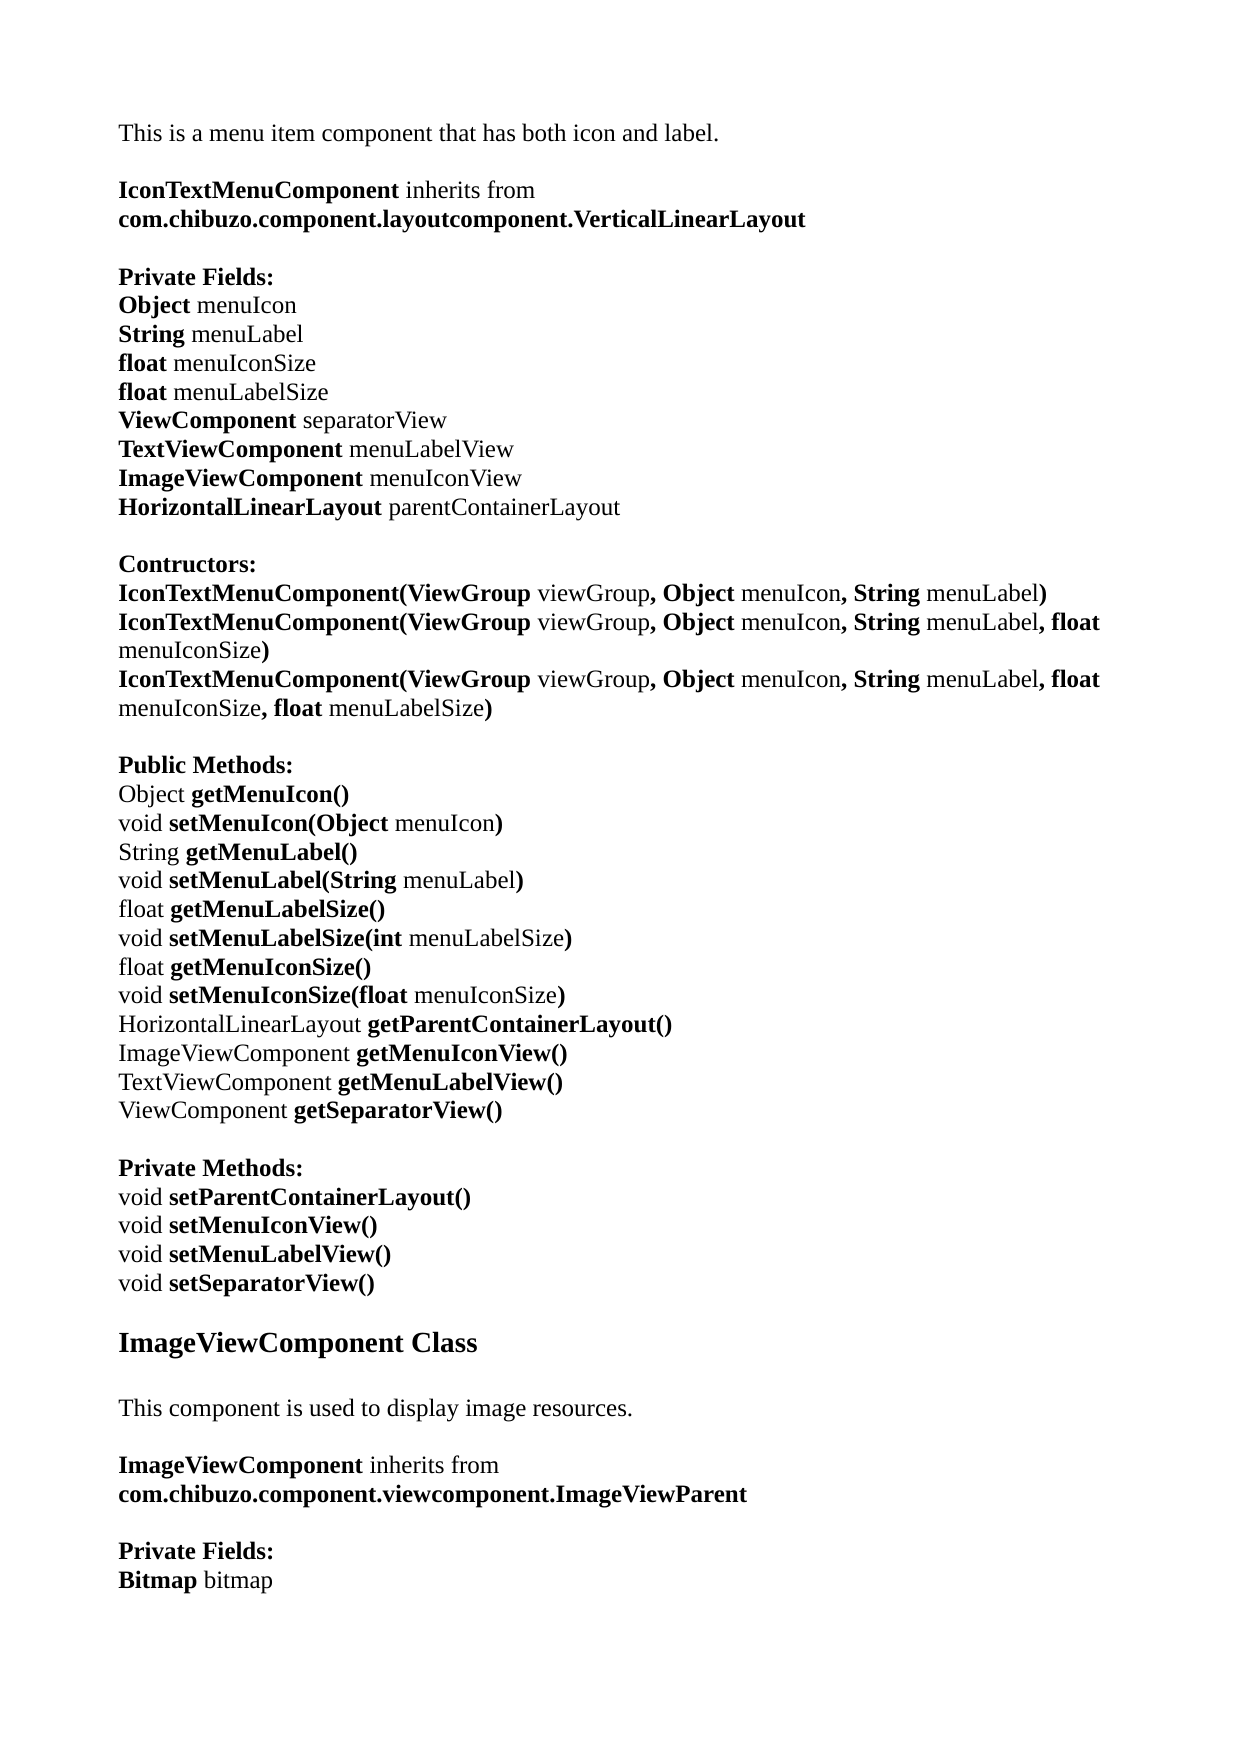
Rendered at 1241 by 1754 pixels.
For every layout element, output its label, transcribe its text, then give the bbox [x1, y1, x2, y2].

text void setParentContainerLayout() [118, 1182, 1122, 1211]
text ImageViewComponent inherits from com.chibuzo.component.viewcomponent.ImageViewParent [118, 1450, 1122, 1508]
text IconTextMenuComponent(ViewGroup viewGroup, Object menuIcon, String menuLabel, float menuIconSize, float menuLabelSize) [118, 664, 1122, 722]
text Object menuIcon [118, 291, 1122, 319]
text ImageViewComponent Class [118, 1326, 1122, 1359]
text void setSeparatorView() [118, 1268, 1122, 1297]
text float menuIconSize [118, 348, 1122, 377]
text TextViewComponent getMenuLabelView() [118, 1067, 1122, 1096]
text void setMenuIconSize(float menuIconSize) [118, 981, 1122, 1009]
text String menuLabel [118, 319, 1122, 348]
text void setMenuLabelSize(int menuLabelSize) [118, 923, 1122, 952]
text void setMenuLabelView() [118, 1239, 1122, 1268]
text Contructors: [118, 549, 1122, 578]
text IconTextMenuComponent(ViewGroup viewGroup, Object menuIcon, String menuLabel, float menuIconSize) [118, 607, 1122, 664]
text void setMenuLabel(String menuLabel) [118, 866, 1122, 894]
text TextViewComponent menuLabelView [118, 434, 1122, 463]
text float menuLabelSize [118, 377, 1122, 406]
text float getMenuIconSize() [118, 952, 1122, 981]
text Bitmap bitmap [118, 1565, 1122, 1594]
text void setMenuIcon(Object menuIcon) [118, 808, 1122, 837]
text String getMenuLabel() [118, 837, 1122, 866]
text HorizontalLinearLayout getParentContainerLayout() [118, 1009, 1122, 1038]
text ViewComponent getSeparatorView() [118, 1096, 1122, 1124]
text void setMenuIconView() [118, 1211, 1122, 1239]
text Public Methods: [118, 751, 1122, 779]
text float getMenuLabelSize() [118, 894, 1122, 923]
text ImageViewComponent getMenuIconView() [118, 1038, 1122, 1067]
text Object getMenuIcon() [118, 779, 1122, 808]
text ViewComponent separatorView [118, 406, 1122, 434]
text ImageViewComponent menuIconView [118, 463, 1122, 492]
text IconTextMenuComponent inherits from com.chibuzo.component.layoutcomponent.VerticalLinearLayout [118, 176, 1122, 233]
text HorizontalLinearLayout parentContainerLayout [118, 492, 1122, 521]
text This is a menu item component that has both icon and label. [118, 118, 1122, 147]
text Private Methods: [118, 1153, 1122, 1182]
text IconTextMenuComponent(ViewGroup viewGroup, Object menuIcon, String menuLabel) [118, 578, 1122, 607]
text Private Fields: [118, 1536, 1122, 1565]
text This component is used to display image resources. [118, 1393, 1122, 1421]
text Private Fields: [118, 262, 1122, 291]
